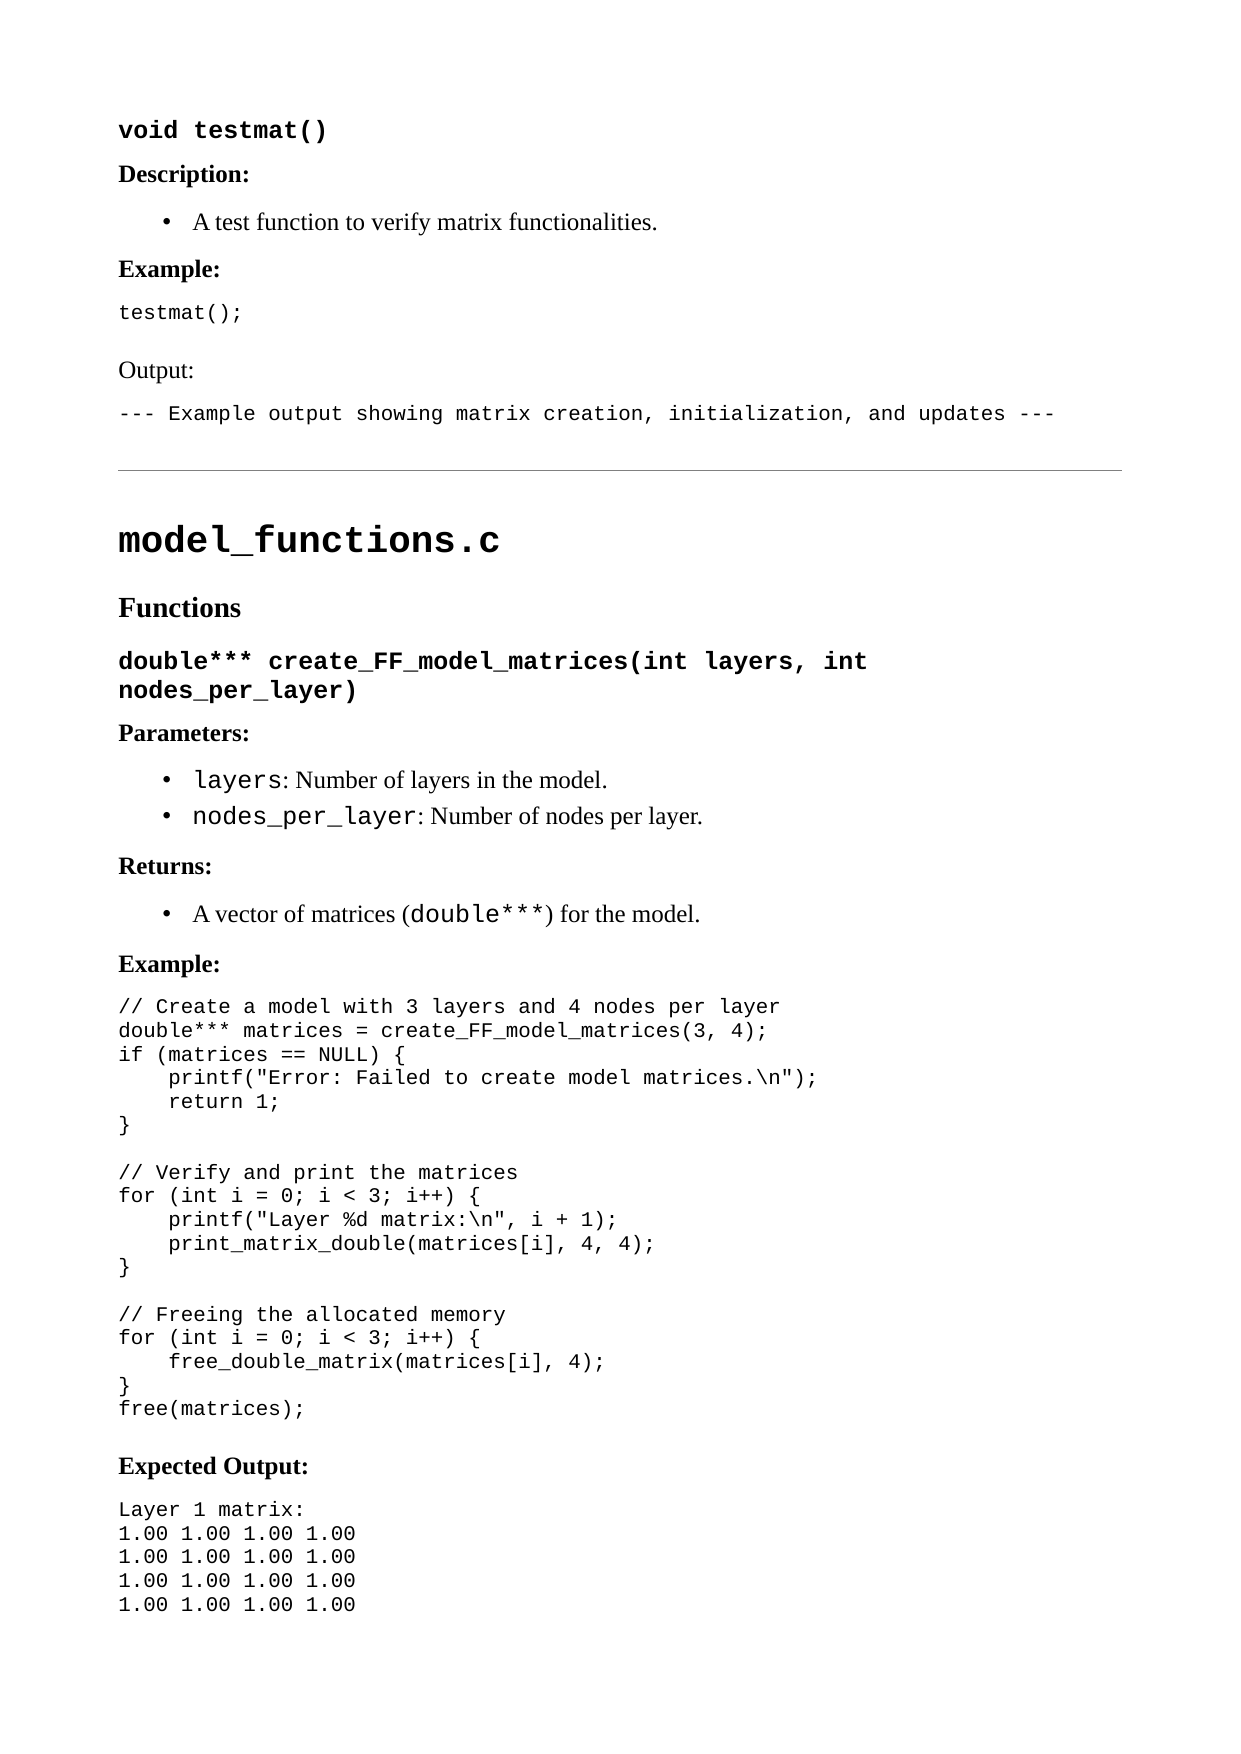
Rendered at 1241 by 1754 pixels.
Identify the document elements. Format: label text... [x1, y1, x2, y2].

text } [118, 1256, 1122, 1280]
text return 1; [118, 1091, 1122, 1114]
subtitle double*** create_FF_model_matrices(int layers, int nodes_per_layer) [118, 649, 1122, 706]
subtitle void testmat() [118, 118, 1122, 146]
text } [118, 1374, 1122, 1398]
subtitle Functions [118, 590, 1122, 624]
text free_double_matrix(matrices[i], 4); [118, 1351, 1122, 1374]
text printf("Layer %d matrix:\n", i + 1); [118, 1209, 1122, 1233]
subtitle model_functions.c [118, 521, 1122, 563]
text --- Example output showing matrix creation, initialization, and updates --- [118, 402, 1122, 426]
list layers: Number of layers in the model. [162, 766, 1122, 796]
text Returns: [118, 851, 1122, 880]
text 1.00 1.00 1.00 1.00 [118, 1593, 1122, 1617]
text // Freeing the allocated memory [118, 1304, 1122, 1327]
text Parameters: [118, 718, 1122, 747]
text for (int i = 0; i < 3; i++) { [118, 1327, 1122, 1351]
list nodes_per_layer: Number of nodes per layer. [162, 801, 1122, 832]
text testmat(); [118, 302, 1122, 325]
text 1.00 1.00 1.00 1.00 [118, 1546, 1122, 1570]
text Layer 1 matrix: [118, 1499, 1122, 1523]
text double*** matrices = create_FF_model_matrices(3, 4); [118, 1020, 1122, 1043]
text Description: [118, 159, 1122, 188]
text if (matrices == NULL) { [118, 1043, 1122, 1067]
text Output: [118, 355, 1122, 384]
text Example: [118, 254, 1122, 283]
text Example: [118, 949, 1122, 977]
text // Verify and print the matrices [118, 1162, 1122, 1185]
text for (int i = 0; i < 3; i++) { [118, 1185, 1122, 1209]
text // Create a model with 3 layers and 4 nodes per layer [118, 996, 1122, 1020]
text Expected Output: [118, 1451, 1122, 1480]
text free(matrices); [118, 1398, 1122, 1422]
text printf("Error: Failed to create model matrices.\n"); [118, 1067, 1122, 1091]
text 1.00 1.00 1.00 1.00 [118, 1570, 1122, 1593]
text 1.00 1.00 1.00 1.00 [118, 1523, 1122, 1546]
list A test function to verify matrix functionalities. [162, 207, 1122, 235]
text print_matrix_double(matrices[i], 4, 4); [118, 1233, 1122, 1256]
list A vector of matrices (double***) for the model. [162, 899, 1122, 929]
text } [118, 1114, 1122, 1138]
